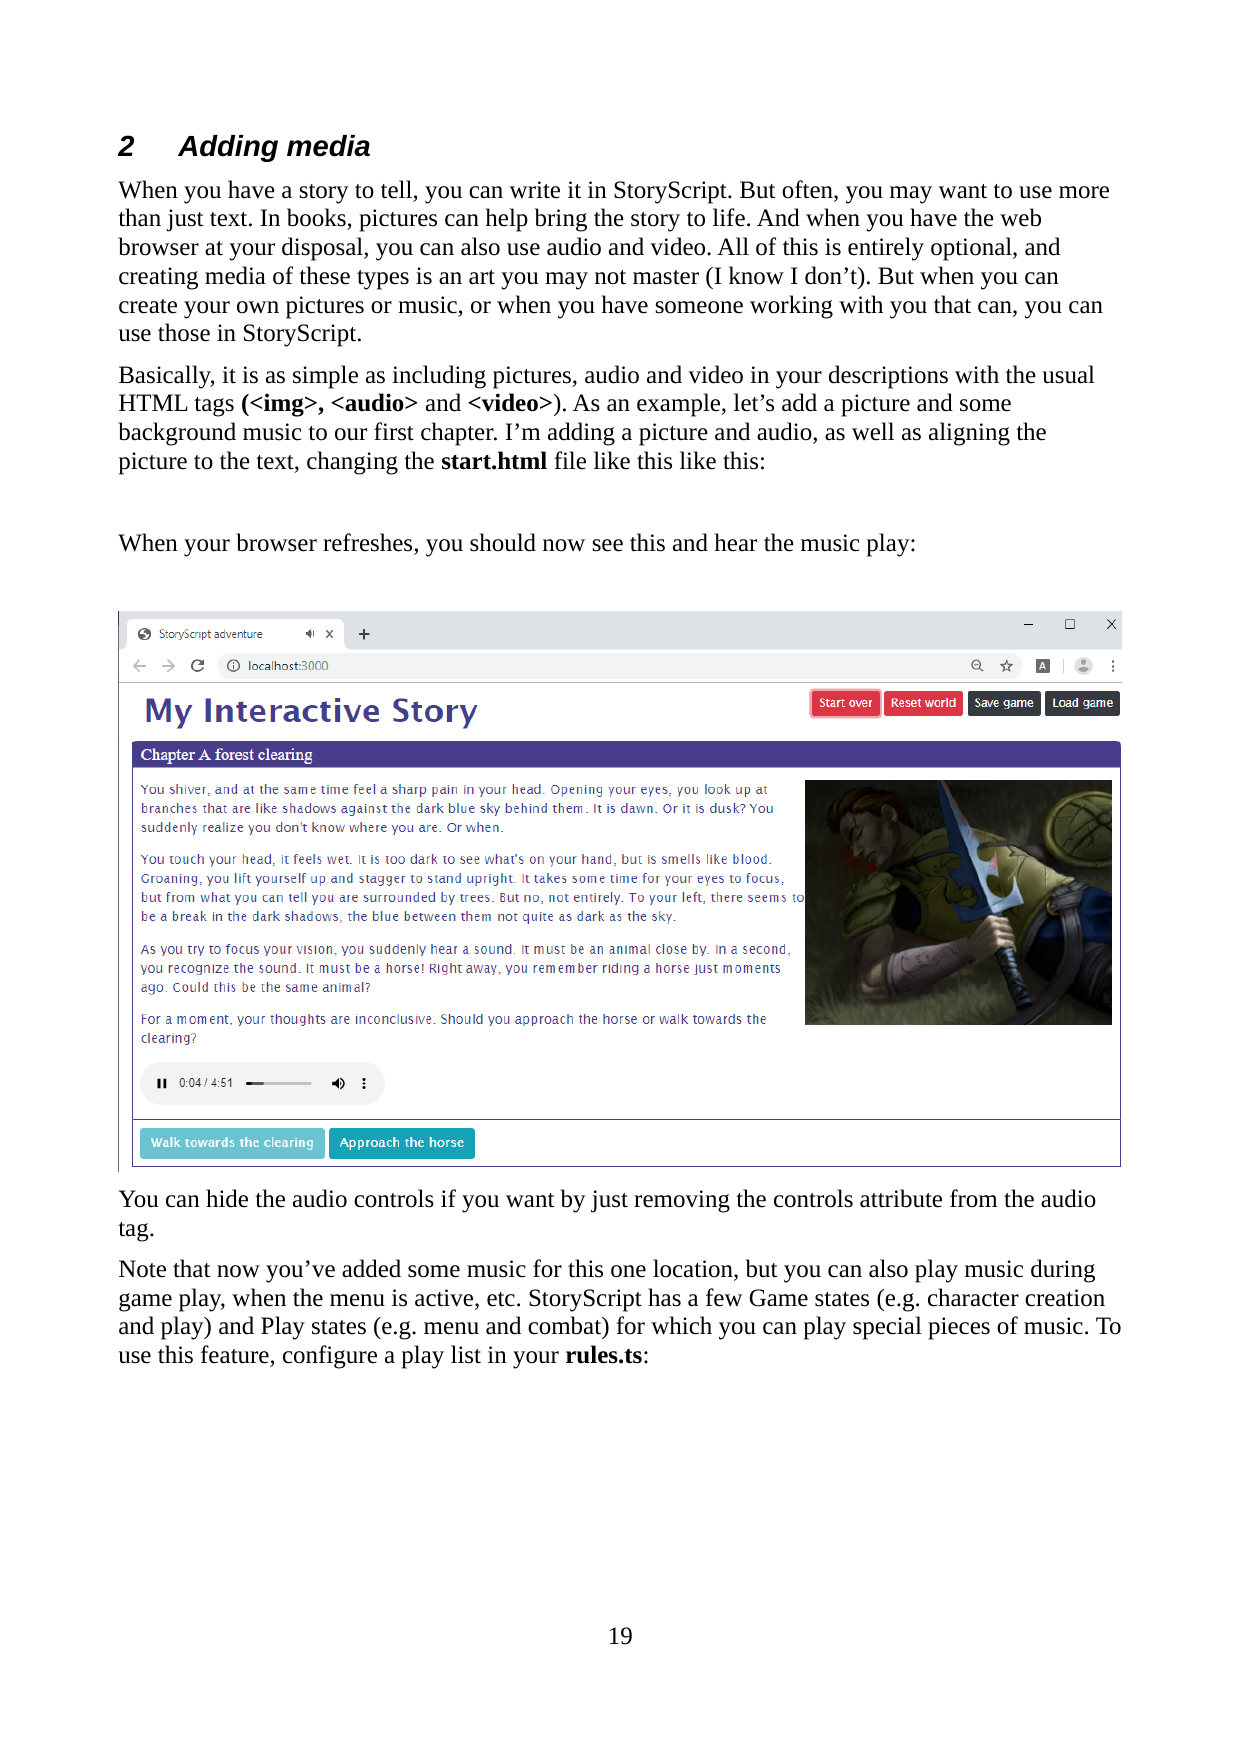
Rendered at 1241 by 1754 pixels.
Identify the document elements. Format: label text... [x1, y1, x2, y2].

text Note that now you’ve added some music for this one location, but you can also play music during game play, when the menu is active, etc. StoryScript has a few Game states (e.g. character creation and play) and Play states (e.g. menu and combat) for which you can play special pieces of music. To use this feature, configure a play list in your rules.ts: [118, 1254, 1122, 1369]
text You can hide the audio controls if you want by just removing the controls attribute from the audio tag. [118, 1184, 1122, 1241]
text Basically, it is as simple as including pictures, audio and video in your descriptions with the usual HTML tags (<img>, <audio> and <video>). As an example, let’s add a picture and some background music to our first chapter. I’m adding a picture and audio, as well as aligning the picture to the text, changing the start.html file like this like this: [118, 360, 1122, 475]
text When you have a story to tell, you can write it in StoryScript. But often, you may want to use more than just text. In books, pictures can help bring the story to life. And when you have the web browser at your disposal, you can also use audio and video. All of this is entirely optional, and creating media of these types is an art you may not master (I know I don’t). But when you can create your own pictures or music, or when you have someone working with you that can, you can use those in StoryScript. [118, 175, 1122, 347]
text When your browser refreshes, you should now see this and hear the music play: [118, 528, 1122, 557]
subtitle Adding media [118, 129, 1122, 162]
